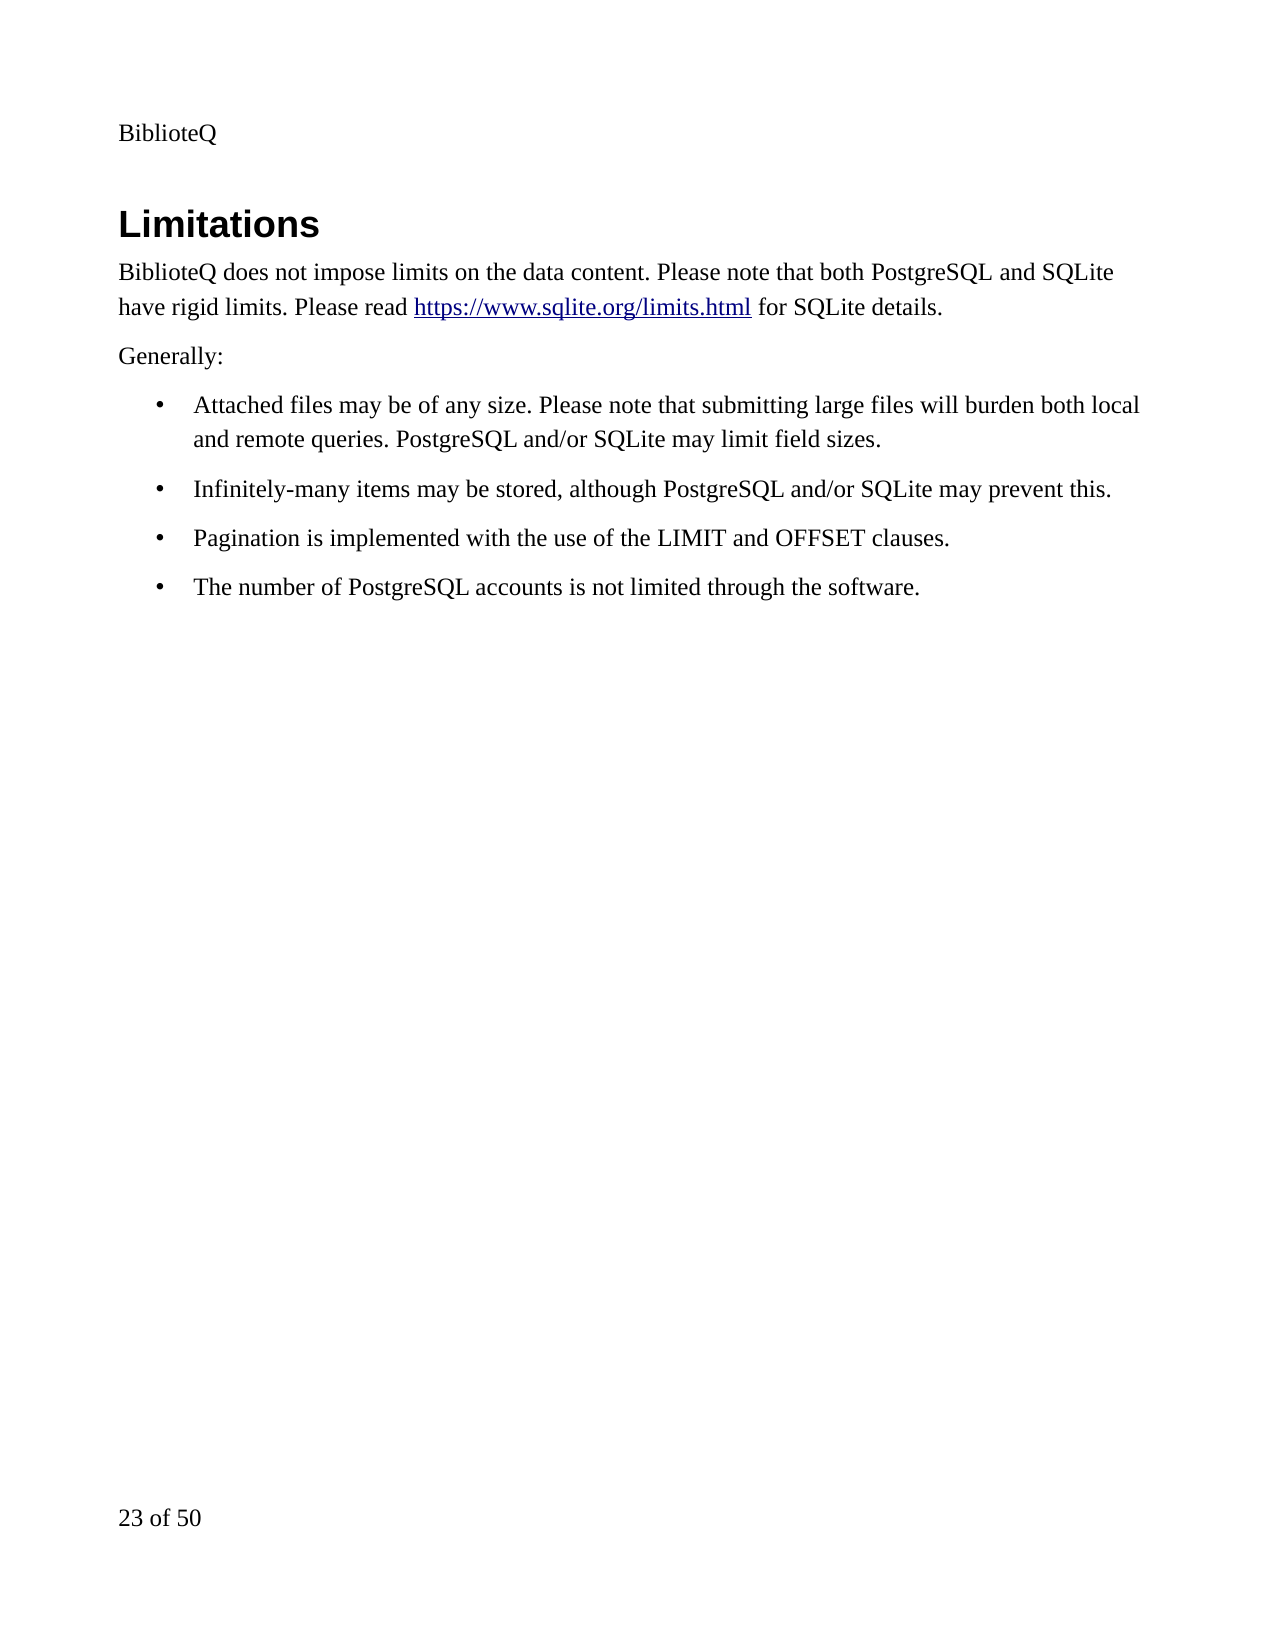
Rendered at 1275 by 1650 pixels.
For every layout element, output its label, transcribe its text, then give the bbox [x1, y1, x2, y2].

list Infinitely-many items may be stored, although PostgreSQL and/or SQLite may prevent this. [156, 474, 1157, 502]
list Attached files may be of any size. Please note that submitting large files will burden both local and remote queries. PostgreSQL and/or SQLite may limit field sizes. [156, 390, 1157, 453]
text Generally: [118, 341, 1157, 370]
list The number of PostgreSQL accounts is not limited through the software. [156, 572, 1157, 601]
list Pagination is implemented with the use of the LIMIT and OFFSET clauses. [156, 523, 1157, 551]
text BiblioteQ does not impose limits on the data content. Please note that both PostgreSQL and SQLite have rigid limits. Please read https://www.sqlite.org/limits.html for SQLite details. [118, 257, 1157, 321]
subtitle Limitations [118, 201, 1157, 245]
